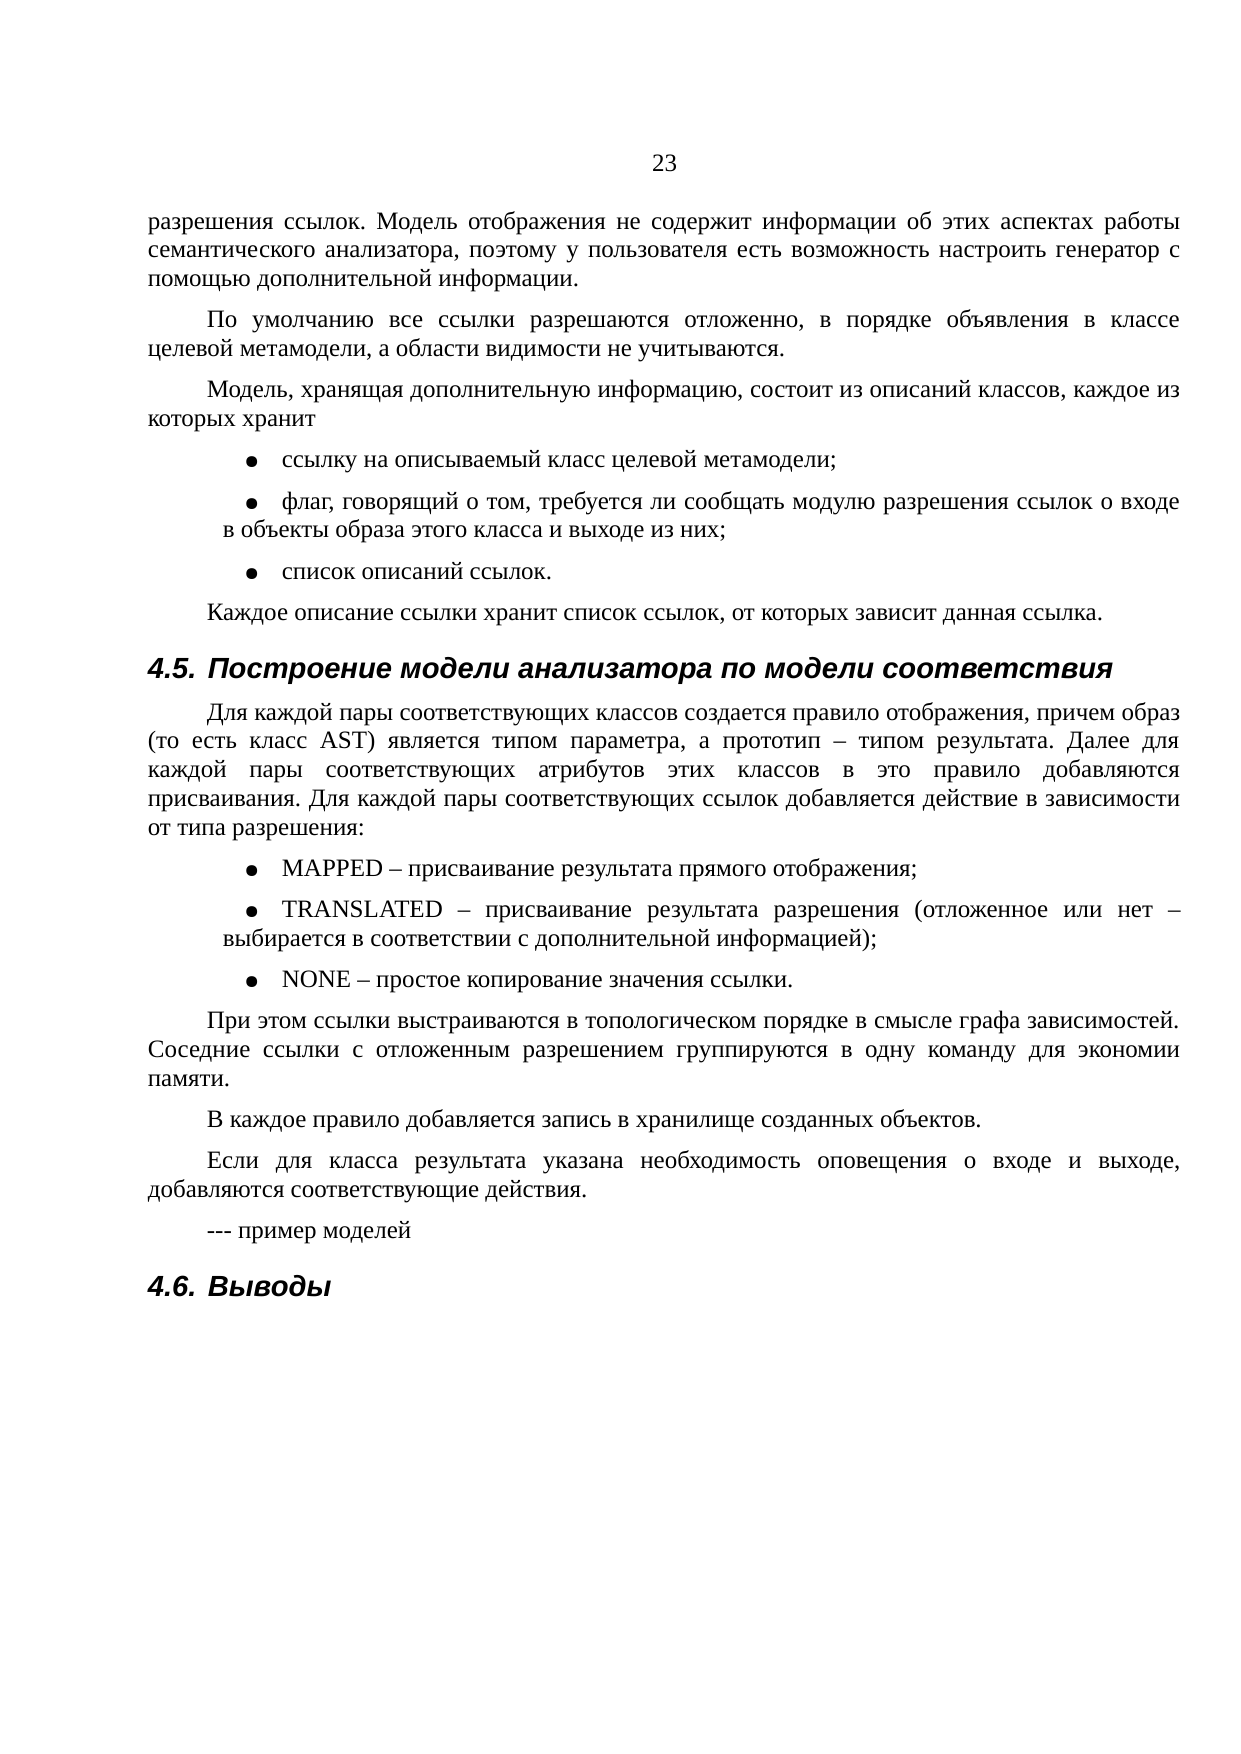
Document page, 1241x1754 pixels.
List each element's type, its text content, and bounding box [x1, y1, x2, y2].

text По умолчанию все ссылки разрешаются отложенно, в порядке объявления в классе целевой метамодели, а области видимости не учитываются. [148, 304, 1181, 362]
list NONE – простое копирование значения ссылки. [185, 964, 1181, 993]
text Если для класса результата указана необходимость оповещения о входе и выходе, добавляются соответствующие действия. [148, 1146, 1181, 1203]
subtitle Построение модели анализатора по модели соответствия [148, 651, 1181, 684]
list MAPPED – присваивание результата прямого отображения; [185, 853, 1181, 882]
text Каждое описание ссылки хранит список ссылок, от которых зависит данная ссылка. [148, 597, 1181, 626]
text В каждое правило добавляется запись в хранилище созданных объектов. [148, 1104, 1181, 1133]
text Модель, хранящая дополнительную информацию, состоит из описаний классов, каждое из которых хранит [148, 374, 1181, 432]
list список описаний ссылок. [185, 556, 1181, 584]
list ссылку на описываемый класс целевой метамодели; [185, 444, 1181, 473]
list TRANSLATED – присваивание результата разрешения (отложенное или нет – выбирается в соответствии с дополнительной информацией); [185, 894, 1181, 952]
text Для каждой пары соответствующих классов создается правило отображения, причем образ (то есть класс AST) является типом параметра, а прототип – типом результата. Далее для каждой пары соответствующих атрибутов этих классов в это правило добавляются присваивания. Для каждой пары соответствующих ссылок добавляется действие в зависимости от типа разрешения: [148, 697, 1181, 841]
subtitle Выводы [148, 1269, 1181, 1303]
text --- пример моделей [148, 1216, 1181, 1244]
text При этом ссылки выстраиваются в топологическом порядке в смысле графа зависимостей. Соседние ссылки с отложенным разрешением группируются в одну команду для экономии памяти. [148, 1006, 1181, 1092]
list флаг, говорящий о том, требуется ли сообщать модулю разрешения ссылок о входе в объекты образа этого класса и выходе из них; [185, 486, 1181, 543]
text разрешения ссылок. Модель отображения не содержит информации об этих аспектах работы семантического анализатора, поэтому у пользователя есть возможность настроить генератор с помощью дополнительной информации. [148, 206, 1181, 292]
